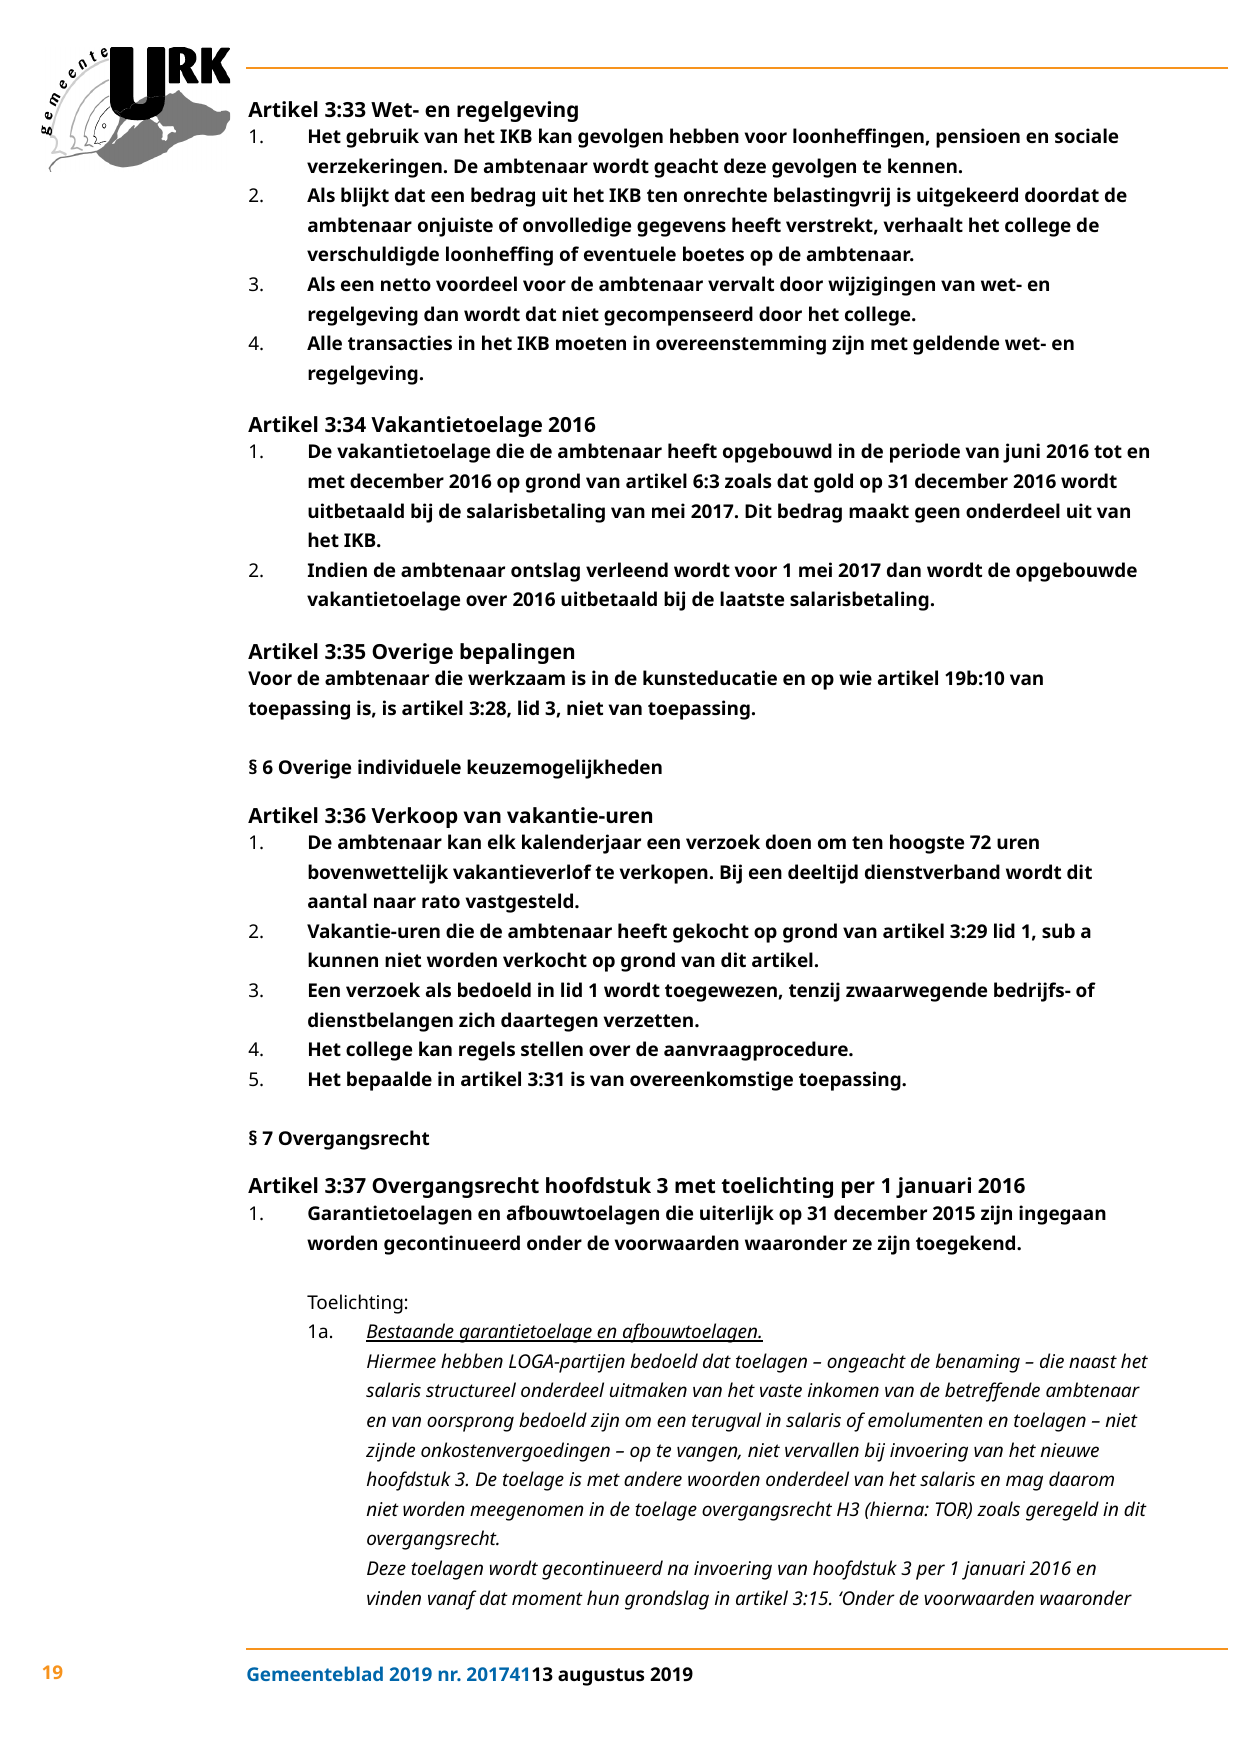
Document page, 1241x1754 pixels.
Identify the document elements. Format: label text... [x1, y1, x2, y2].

text Artikel 3:34 Vakantietoelage 2016 [248, 410, 1152, 439]
text Artikel 3:33 Wet- en regelgeving [248, 95, 1152, 123]
list Bestaande garantietoelage en afbouwtoelagen. [307, 1318, 1152, 1344]
list Deze toelagen wordt gecontinueerd na invoering van hoofdstuk 3 per 1 januari 2016 en vinden vanaf dat moment hun grondslag in artikel 3:15. ‘Onder de voorwaarden waaronder [307, 1555, 1152, 1610]
list De ambtenaar kan elk kalenderjaar een verzoek doen om ten hoogste 72 uren bovenwettelijk vakantieverlof te verkopen. Bij een deeltijd dienstverband wordt dit aantal naar rato vastgesteld. [248, 829, 1152, 914]
list Het bepaalde in artikel 3:31 is van overeenkomstige toepassing. [248, 1066, 1152, 1092]
text Artikel 3:35 Overige bepalingen [248, 637, 1152, 666]
text § 7 Overgangsrecht [248, 1125, 1152, 1151]
text Artikel 3:37 Overgangsrecht hoofdstuk 3 met toelichting per 1 januari 2016 [248, 1172, 1152, 1200]
list Indien de ambtenaar ontslag verleend wordt voor 1 mei 2017 dan wordt de opgebouwde vakantietoelage over 2016 uitbetaald bij de laatste salarisbetaling. [248, 557, 1152, 612]
list Hiermee hebben LOGA-partijen bedoeld dat toelagen – ongeacht de benaming – die naast het salaris structureel onderdeel uitmaken van het vaste inkomen van de betreffende ambtenaar en van oorsprong bedoeld zijn om een terugval in salaris of emolumenten en toelagen – niet zijnde onkostenvergoedingen – op te vangen, niet vervallen bij invoering van het nieuwe hoofdstuk 3. De toelage is met andere woorden onderdeel van het salaris en mag daarom niet worden meegenomen in de toelage overgangsrecht H3 (hierna: TOR) zoals geregeld in dit overgangsrecht. [307, 1348, 1152, 1551]
picture [41, 47, 231, 172]
list Alle transacties in het IKB moeten in overeenstemming zijn met geldende wet- en regelgeving. [248, 330, 1152, 386]
list Toelichting: [248, 1289, 1152, 1314]
list Als een netto voordeel voor de ambtenaar vervalt door wijzigingen van wet- en regelgeving dan wordt dat niet gecompenseerd door het college. [248, 271, 1152, 326]
list Als blijkt dat een bedrag uit het IKB ten onrechte belastingvrij is uitgekeerd doordat de ambtenaar onjuiste of onvolledige gegevens heeft verstrekt, verhaalt het college de verschuldigde loonheffing of eventuele boetes op de ambtenaar. [248, 182, 1152, 267]
list Een verzoek als bedoeld in lid 1 wordt toegewezen, tenzij zwaarwegende bedrijfs- of dienstbelangen zich daartegen verzetten. [248, 977, 1152, 1032]
list Het gebruik van het IKB kan gevolgen hebben voor loonheffingen, pensioen en sociale verzekeringen. De ambtenaar wordt geacht deze gevolgen te kennen. [248, 123, 1152, 178]
text Artikel 3:36 Verkoop van vakantie-uren [248, 801, 1152, 829]
list Vakantie-uren die de ambtenaar heeft gekocht op grond van artikel 3:29 lid 1, sub a kunnen niet worden verkocht op grond van dit artikel. [248, 918, 1152, 973]
text Voor de ambtenaar die werkzaam is in de kunsteducatie en op wie artikel 19b:10 van toepassing is, is artikel 3:28, lid 3, niet van toepassing. [248, 666, 1152, 721]
list De vakantietoelage die de ambtenaar heeft opgebouwd in de periode van juni 2016 tot en met december 2016 op grond van artikel 6:3 zoals dat gold op 31 december 2016 wordt uitbetaald bij de salarisbetaling van mei 2017. Dit bedrag maakt geen onderdeel uit van het IKB. [248, 439, 1152, 553]
list Garantietoelagen en afbouwtoelagen die uiterlijk op 31 december 2015 zijn ingegaan worden gecontinueerd onder de voorwaarden waaronder ze zijn toegekend. [248, 1200, 1152, 1255]
list Het college kan regels stellen over de aanvraagprocedure. [248, 1036, 1152, 1062]
text § 6 Overige individuele keuzemogelijkheden [248, 754, 1152, 780]
